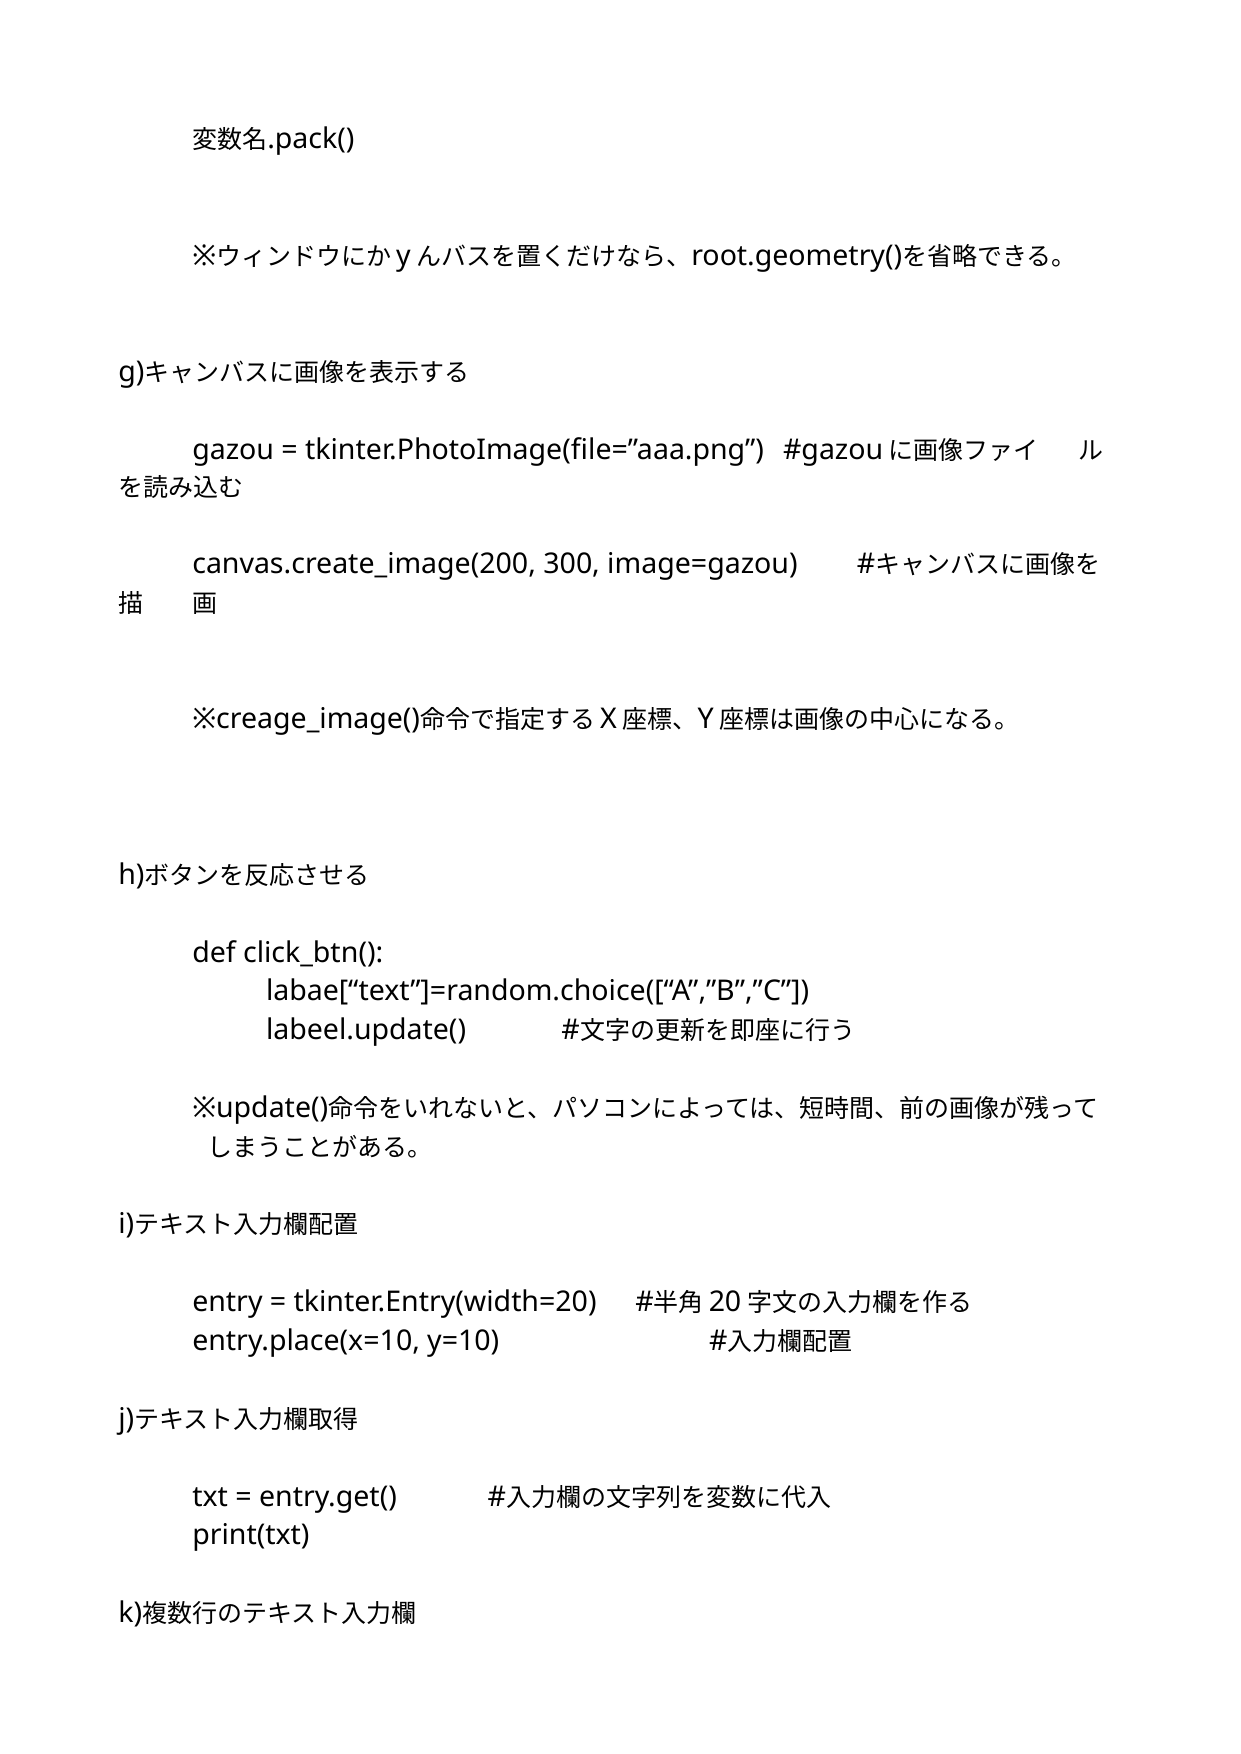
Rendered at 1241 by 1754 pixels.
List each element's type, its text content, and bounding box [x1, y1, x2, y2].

text entry = tkinter.Entry(width=20) #半角20字文の入力欄を作る [118, 1281, 1122, 1320]
text k)複数行のテキスト入力欄 [118, 1592, 1122, 1631]
text txt = entry.get() #入力欄の文字列を変数に代入 [118, 1475, 1122, 1514]
text def click_btn(): [118, 931, 1122, 970]
text canvas.create_image(200, 300, image=gazou) #キャンバスに画像を描 画 [118, 543, 1122, 621]
text ※ウィンドウにかyんバスを置くだけなら、root.geometry()を省略できる。 [118, 235, 1122, 273]
text h)ボタンを反応させる [118, 854, 1122, 893]
text labeel.update() #文字の更新を即座に行う [118, 1009, 1122, 1048]
text ※creage_image()命令で指定するX座標、Y座標は画像の中心になる。 [118, 698, 1122, 737]
text print(txt) [118, 1514, 1122, 1553]
text j)テキスト入力欄取得 [118, 1398, 1122, 1437]
text i)テキスト入力欄配置 [118, 1203, 1122, 1242]
text gazou = tkinter.PhotoImage(file=”aaa.png”) #gazouに画像ファイ ルを読み込む [118, 429, 1122, 504]
text g)キャンバスに画像を表示する [118, 351, 1122, 390]
text ※update()命令をいれないと、パソコンによっては、短時間、前の画像が残って しまうことがある。 [118, 1087, 1122, 1164]
text 変数名.pack() [118, 118, 1122, 157]
text entry.place(x=10, y=10) #入力欄配置 [118, 1320, 1122, 1359]
text labae[“text”]=random.choice([“A”,”B”,”C”]) [118, 970, 1122, 1009]
